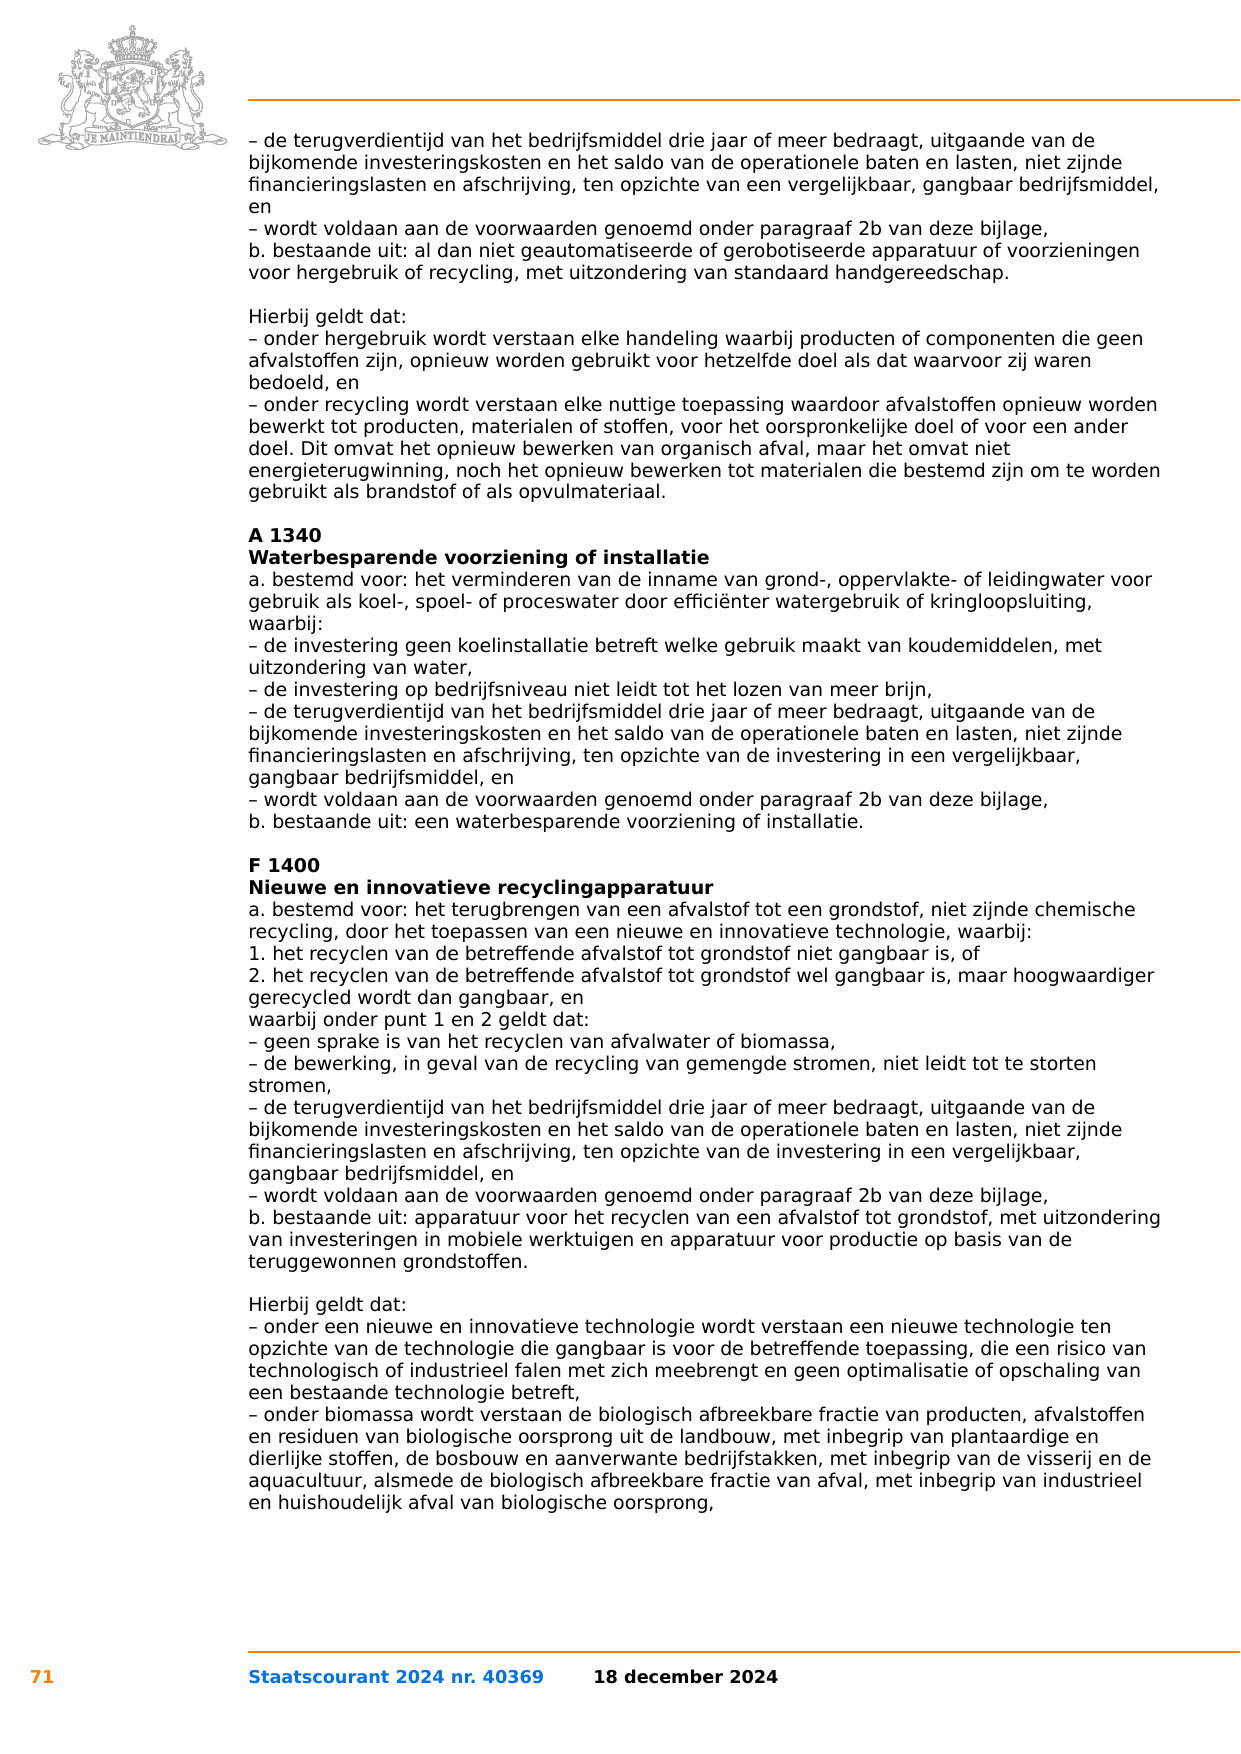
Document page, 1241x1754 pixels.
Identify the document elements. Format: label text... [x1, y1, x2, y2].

text – de investering op bedrijfsniveau niet leidt tot het lozen van meer brijn, [248, 679, 1163, 701]
text – de terugverdientijd van het bedrijfsmiddel drie jaar of meer bedraagt, uitgaande van de bijkomende investeringskosten en het saldo van de operationele baten en lasten, niet zijnde financieringslasten en afschrijving, ten opzichte van de investering in een vergelijkbaar, gangbaar bedrijfsmiddel, en [248, 701, 1163, 789]
text b. bestaande uit: al dan niet geautomatiseerde of gerobotiseerde apparatuur of voorzieningen voor hergebruik of recycling, met uitzondering van standaard handgereedschap. [248, 240, 1163, 284]
text – de terugverdientijd van het bedrijfsmiddel drie jaar of meer bedraagt, uitgaande van de bijkomende investeringskosten en het saldo van de operationele baten en lasten, niet zijnde financieringslasten en afschrijving, ten opzichte van een vergelijkbaar, gangbaar bedrijfsmiddel, en [248, 130, 1163, 218]
picture [38, 25, 227, 150]
text Hierbij geldt dat: [248, 1294, 1163, 1316]
text 2. het recyclen van de betreffende afvalstof tot grondstof wel gangbaar is, maar hoogwaardiger gerecycled wordt dan gangbaar, en [248, 965, 1163, 1009]
text b. bestaande uit: een waterbesparende voorziening of installatie. [248, 811, 1163, 833]
text a. bestemd voor: het verminderen van de inname van grond-, oppervlakte- of leidingwater voor gebruik als koel-, spoel- of proceswater door efficiënter watergebruik of kringloopsluiting, waarbij: [248, 569, 1163, 635]
text – wordt voldaan aan de voorwaarden genoemd onder paragraaf 2b van deze bijlage, [248, 218, 1163, 240]
text – geen sprake is van het recyclen van afvalwater of biomassa, [248, 1031, 1163, 1053]
text Nieuwe en innovatieve recyclingapparatuur [248, 877, 1163, 899]
text waarbij onder punt 1 en 2 geldt dat: [248, 1009, 1163, 1031]
text – onder een nieuwe en innovatieve technologie wordt verstaan een nieuwe technologie ten opzichte van de technologie die gangbaar is voor de betreffende toepassing, die een risico van technologisch of industrieel falen met zich meebrengt en geen optimalisatie of opschaling van een bestaande technologie betreft, [248, 1316, 1163, 1404]
text – onder hergebruik wordt verstaan elke handeling waarbij producten of componenten die geen afvalstoffen zijn, opnieuw worden gebruikt voor hetzelfde doel als dat waarvoor zij waren bedoeld, en [248, 328, 1163, 393]
text A 1340 [248, 525, 1163, 547]
text Hierbij geldt dat: [248, 306, 1163, 328]
text – onder biomassa wordt verstaan de biologisch afbreekbare fractie van producten, afvalstoffen en residuen van biologische oorsprong uit de landbouw, met inbegrip van plantaardige en dierlijke stoffen, de bosbouw en aanverwante bedrijfstakken, met inbegrip van de visserij en de aquacultuur, alsmede de biologisch afbreekbare fractie van afval, met inbegrip van industrieel en huishoudelijk afval van biologische oorsprong, [248, 1404, 1163, 1514]
text – wordt voldaan aan de voorwaarden genoemd onder paragraaf 2b van deze bijlage, [248, 789, 1163, 811]
text – de investering geen koelinstallatie betreft welke gebruik maakt van koudemiddelen, met uitzondering van water, [248, 635, 1163, 679]
text – de bewerking, in geval van de recycling van gemengde stromen, niet leidt tot te storten stromen, [248, 1053, 1163, 1097]
text Waterbesparende voorziening of installatie [248, 547, 1163, 569]
text – wordt voldaan aan de voorwaarden genoemd onder paragraaf 2b van deze bijlage, [248, 1184, 1163, 1207]
text – de terugverdientijd van het bedrijfsmiddel drie jaar of meer bedraagt, uitgaande van de bijkomende investeringskosten en het saldo van de operationele baten en lasten, niet zijnde financieringslasten en afschrijving, ten opzichte van de investering in een vergelijkbaar, gangbaar bedrijfsmiddel, en [248, 1097, 1163, 1184]
text b. bestaande uit: apparatuur voor het recyclen van een afvalstof tot grondstof, met uitzondering van investeringen in mobiele werktuigen en apparatuur voor productie op basis van de teruggewonnen grondstoffen. [248, 1207, 1163, 1272]
text F 1400 [248, 855, 1163, 877]
text a. bestemd voor: het terugbrengen van een afvalstof tot een grondstof, niet zijnde chemische recycling, door het toepassen van een nieuwe en innovatieve technologie, waarbij: [248, 899, 1163, 943]
text 1. het recyclen van de betreffende afvalstof tot grondstof niet gangbaar is, of [248, 943, 1163, 965]
text – onder recycling wordt verstaan elke nuttige toepassing waardoor afvalstoffen opnieuw worden bewerkt tot producten, materialen of stoffen, voor het oorspronkelijke doel of voor een ander doel. Dit omvat het opnieuw bewerken van organisch afval, maar het omvat niet energieterugwinning, noch het opnieuw bewerken tot materialen die bestemd zijn om te worden gebruikt als brandstof of als opvulmateriaal. [248, 393, 1163, 503]
